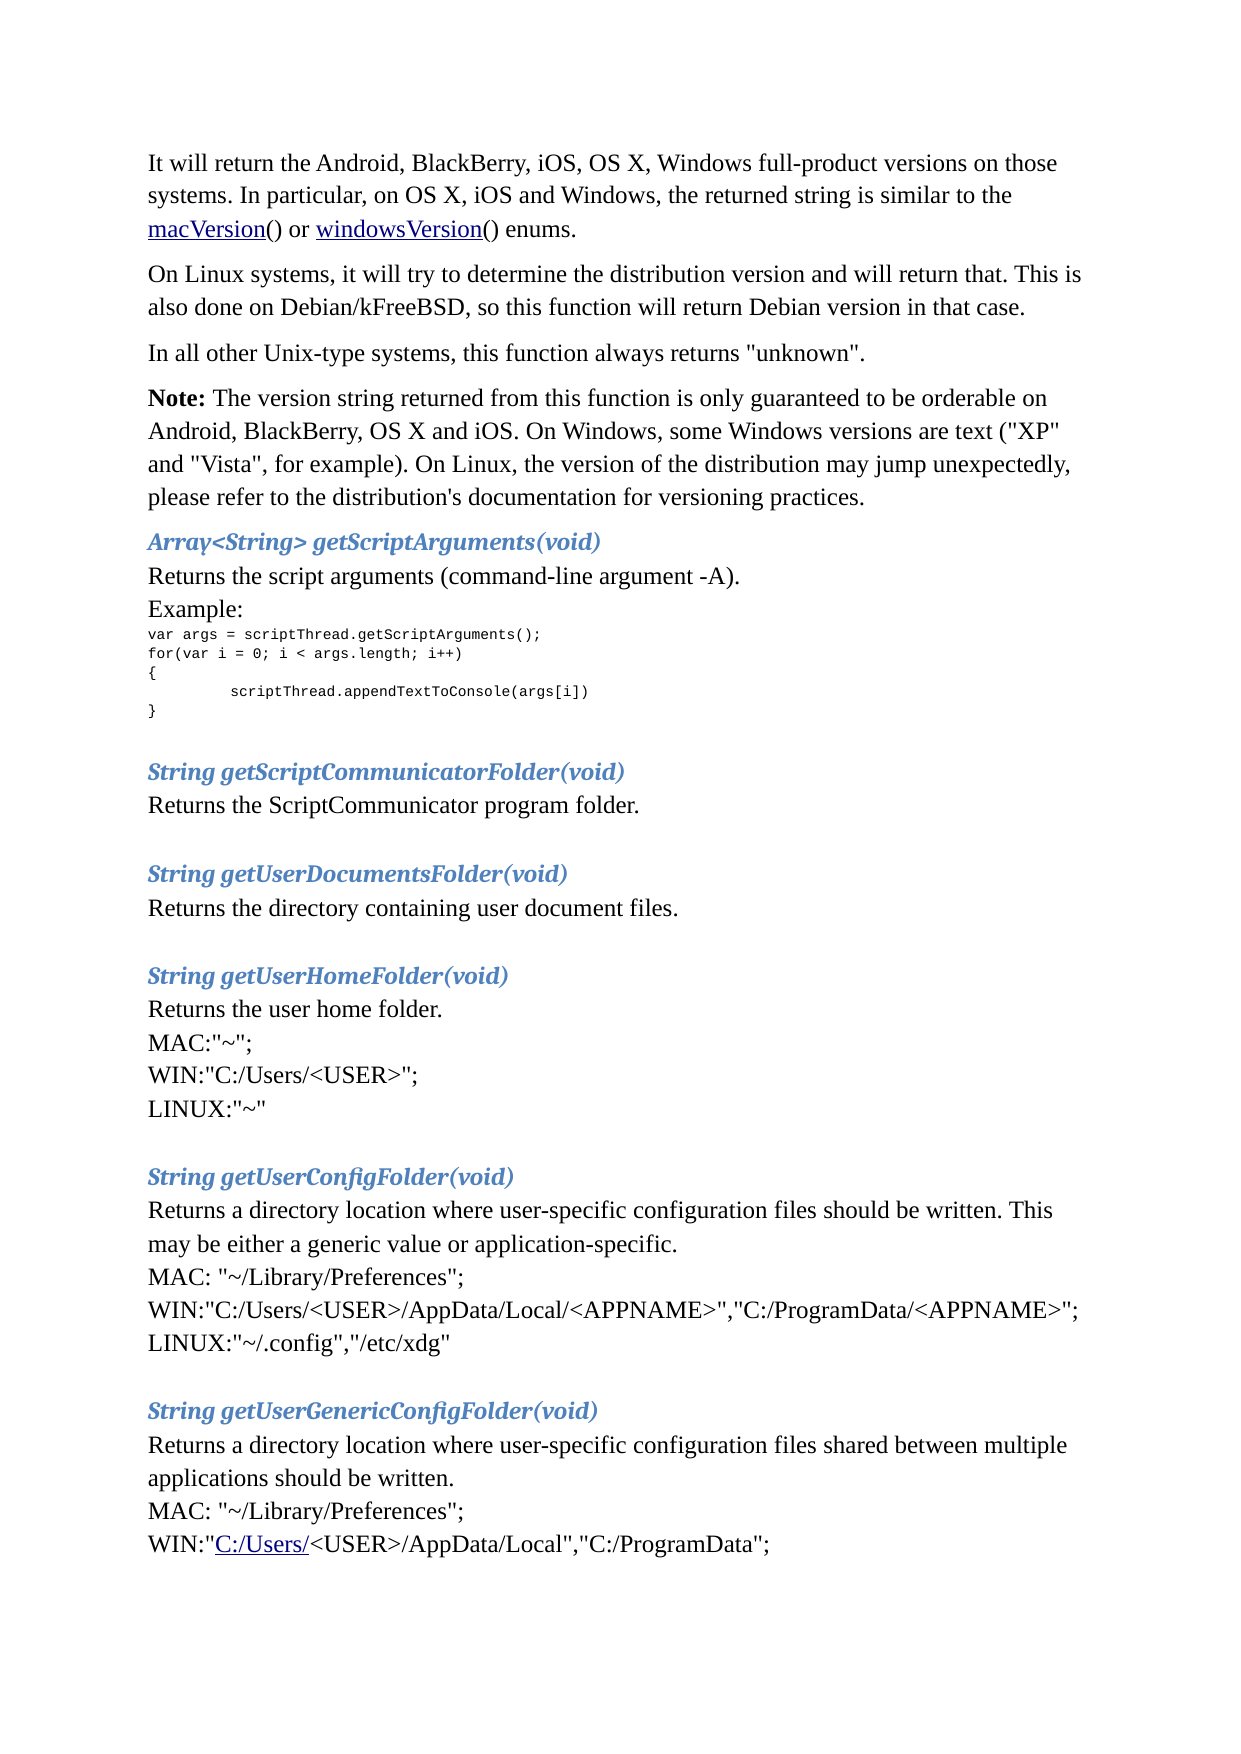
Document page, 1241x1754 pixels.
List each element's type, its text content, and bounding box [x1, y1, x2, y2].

text { [148, 665, 1093, 681]
text Returns a directory location where user-specific configuration files should be written. This may be either a generic value or application-specific. [148, 1196, 1093, 1257]
text Returns a directory location where user-specific configuration files shared between multiple applications should be written. [148, 1430, 1093, 1491]
text Returns the directory containing user document files. [148, 893, 1093, 921]
subtitle String getUserGenericConfigFolder(void) [148, 1397, 1093, 1425]
text scriptThread.appendTextToConsole(args[i]) [148, 684, 1093, 700]
text MAC: "~/Library/Preferences"; [148, 1496, 1093, 1524]
text Example: [148, 594, 1093, 623]
text Returns the ScriptCommunicator program folder. [148, 791, 1093, 819]
subtitle String getScriptCommunicatorFolder(void) [148, 758, 1093, 786]
text } [148, 703, 1093, 719]
text for(var i = 0; i < args.length; i++) [148, 646, 1093, 662]
subtitle String getUserHomeFolder(void) [148, 962, 1093, 990]
text WIN:"C:/Users/<USER>"; [148, 1061, 1093, 1089]
text In all other Unix-type systems, this function always returns "unknown". [148, 338, 1093, 366]
subtitle String getUserConfigFolder(void) [148, 1163, 1093, 1191]
text MAC:"~"; [148, 1028, 1093, 1056]
text It will return the Android, BlackBerry, iOS, OS X, Windows full-product versions on those systems. In particular, on OS X, iOS and Windows, the returned string is similar to the macVersion() or windowsVersion() enums. [148, 148, 1093, 242]
text MAC: "~/Library/Preferences"; WIN:"C:/Users/<USER>/AppData/Local/<APPNAME>","C:/ProgramData/<APPNAME>"; LINUX:"~/.config","/etc/xdg" [148, 1262, 1093, 1356]
text On Linux systems, it will try to determine the distribution version and will return that. This is also done on Debian/kFreeBSD, so this function will return Debian version in that case. [148, 259, 1093, 321]
subtitle Array<String> getScriptArguments(void) [148, 528, 1093, 557]
text var args = scriptThread.getScriptArguments(); [148, 627, 1093, 643]
text WIN:"C:/Users/<USER>/AppData/Local","C:/ProgramData"; [148, 1529, 1093, 1557]
text Returns the user home folder. [148, 994, 1093, 1023]
text Note: The version string returned from this function is only guaranteed to be orderable on Android, BlackBerry, OS X and iOS. On Windows, some Windows versions are text ("XP" and "Vista", for example). On Linux, the version of the distribution may jump unexpectedly, please refer to the distribution's documentation for versioning practices. [148, 383, 1093, 511]
text Returns the script arguments (command-line argument -A). [148, 561, 1093, 589]
text LINUX:"~" [148, 1094, 1093, 1122]
subtitle String getUserDocumentsFolder(void) [148, 859, 1093, 888]
